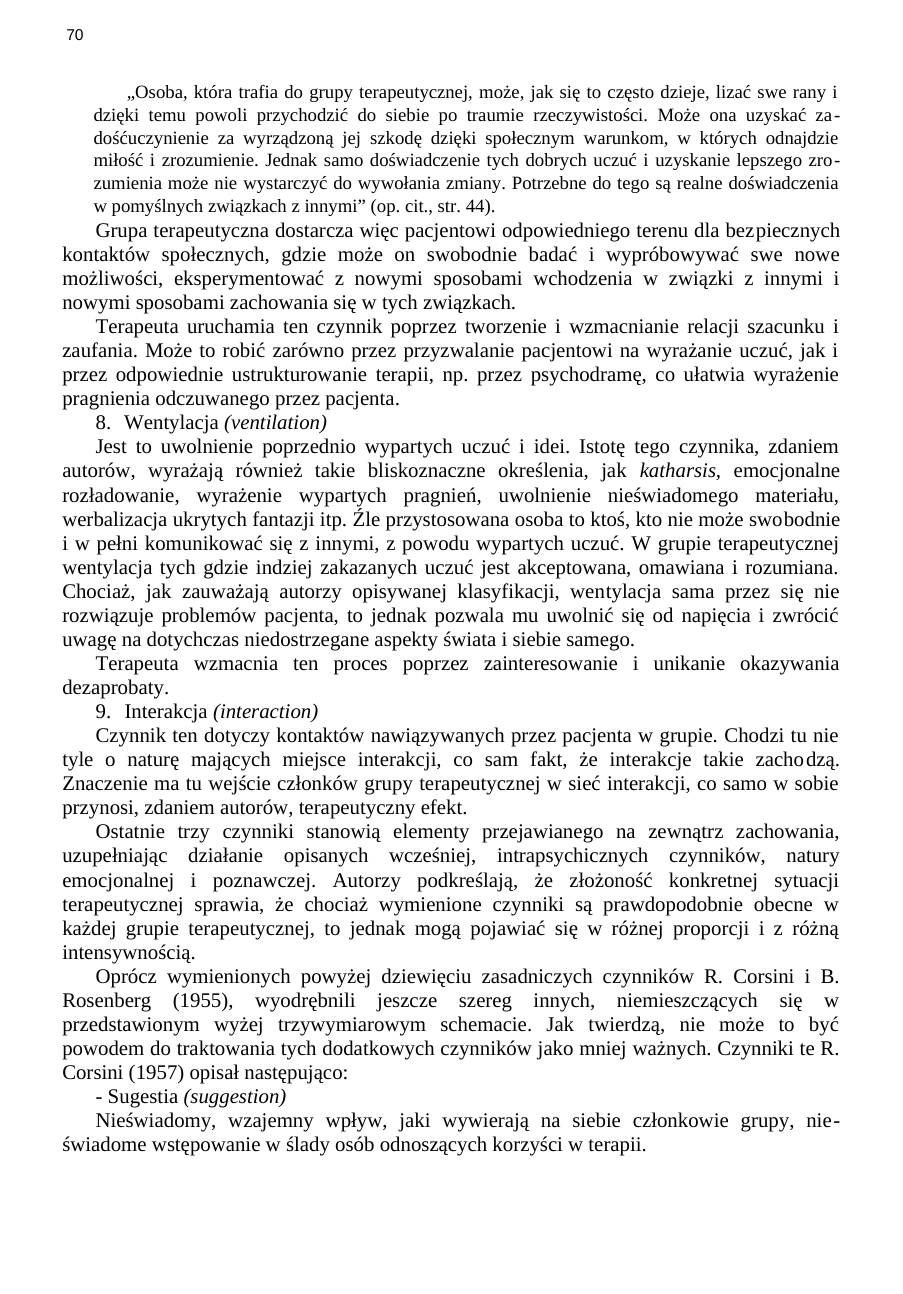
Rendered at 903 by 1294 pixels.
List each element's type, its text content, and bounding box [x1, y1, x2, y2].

text Czynnik ten dotyczy kontaktów nawiązywanych przez pacjenta w grupie. Chodzi tu nie tyle o naturę mających miejsce interakcji, co sam fakt, że interakcje takie zacho­dzą. Znaczenie ma tu wejście członków grupy terapeutycznej w sieć interakcji, co samo w sobie przynosi, zdaniem autorów, terapeutyczny efekt. [62, 723, 840, 819]
text Terapeuta wzmacnia ten proces poprzez zainteresowanie i unikanie okazywania dezaprobaty. [62, 651, 840, 699]
text - Sugestia (suggestion) [62, 1084, 840, 1108]
text Ostatnie trzy czynniki stanowią elementy przejawianego na zewnątrz zachowania, uzupełniając działanie opisanych wcześniej, intrapsychicznych czynników, natury emocjonalnej i poznawczej. Autorzy podkreślają, że złożoność konkretnej sytuacji terapeutycznej sprawia, że chociaż wymienione czynniki są prawdopodobnie obecne w każdej grupie terapeutycznej, to jednak mogą pojawiać się w różnej proporcji i z różną intensywnością. [62, 819, 840, 964]
list Wentylacja (ventilation) [62, 410, 840, 434]
text Nieświadomy, wzajemny wpływ, jaki wywierają na siebie członkowie grupy, nie­świadome wstępowanie w ślady osób odnoszących korzyści w terapii. [62, 1108, 840, 1156]
text Oprócz wymienionych powyżej dziewięciu zasadniczych czynników R. Corsini i B. Rosenberg (1955), wyodrębnili jeszcze szereg innych, niemieszczących się w przedstawionym wyżej trzywymiarowym schemacie. Jak twierdzą, nie może to być powodem do traktowania tych dodatkowych czynników jako mniej ważnych. Czynniki te R. Corsini (1957) opisał następująco: [62, 964, 840, 1084]
text Grupa terapeutyczna dostarcza więc pacjentowi odpowiedniego terenu dla bez­piecznych kontaktów społecznych, gdzie może on swobodnie badać i wypróbowywać swe nowe możliwości, eksperymentować z nowymi sposobami wchodzenia w związki z innymi i nowymi sposobami zachowania się w tych związkach. [62, 218, 840, 314]
text Jest to uwolnienie poprzednio wypartych uczuć i idei. Istotę tego czynnika, zdaniem autorów, wyrażają również takie bliskoznaczne określenia, jak katharsis, emocjonalne rozładowanie, wyrażenie wypartych pragnień, uwolnienie nieświadomego materiału, werbalizacja ukrytych fantazji itp. Źle przystosowana osoba to ktoś, kto nie może swo­bodnie i w pełni komunikować się z innymi, z powodu wypartych uczuć. W grupie terapeutycznej wentylacja tych gdzie indziej zakazanych uczuć jest akceptowana, omawiana i rozumiana. Chociaż, jak zauważają autorzy opisywanej klasyfikacji, wen­tylacja sama przez się nie rozwiązuje problemów pacjenta, to jednak pozwala mu uwolnić się od napięcia i zwrócić uwagę na dotychczas niedostrzegane aspekty świata i siebie samego. [62, 434, 840, 651]
list Interakcja (interaction) [62, 699, 840, 723]
text 70 [66, 25, 89, 43]
text Terapeuta uruchamia ten czynnik poprzez tworzenie i wzmacnianie relacji szacunku i zaufania. Może to robić zarówno przez przyzwalanie pacjentowi na wyrażanie uczuć, jak i przez odpowiednie ustrukturowanie terapii, np. przez psychodramę, co ułatwia wyrażenie pragnienia odczuwanego przez pacjenta. [62, 314, 840, 410]
text „Osoba, która trafia do grupy terapeutycznej, może, jak się to często dzieje, lizać swe rany i dzięki temu powoli przychodzić do siebie po traumie rzeczywistości. Może ona uzyskać za­dośćuczynienie za wyrządzoną jej szkodę dzięki społecznym warunkom, w których odnajdzie miłość i zrozumienie. Jednak samo doświadczenie tych dobrych uczuć i uzyskanie lepszego zro­zumienia może nie wystarczyć do wywołania zmiany. Potrzebne do tego są realne doświadczenia w pomyślnych związkach z innymi” (op. cit., str. 44). [93, 81, 840, 217]
